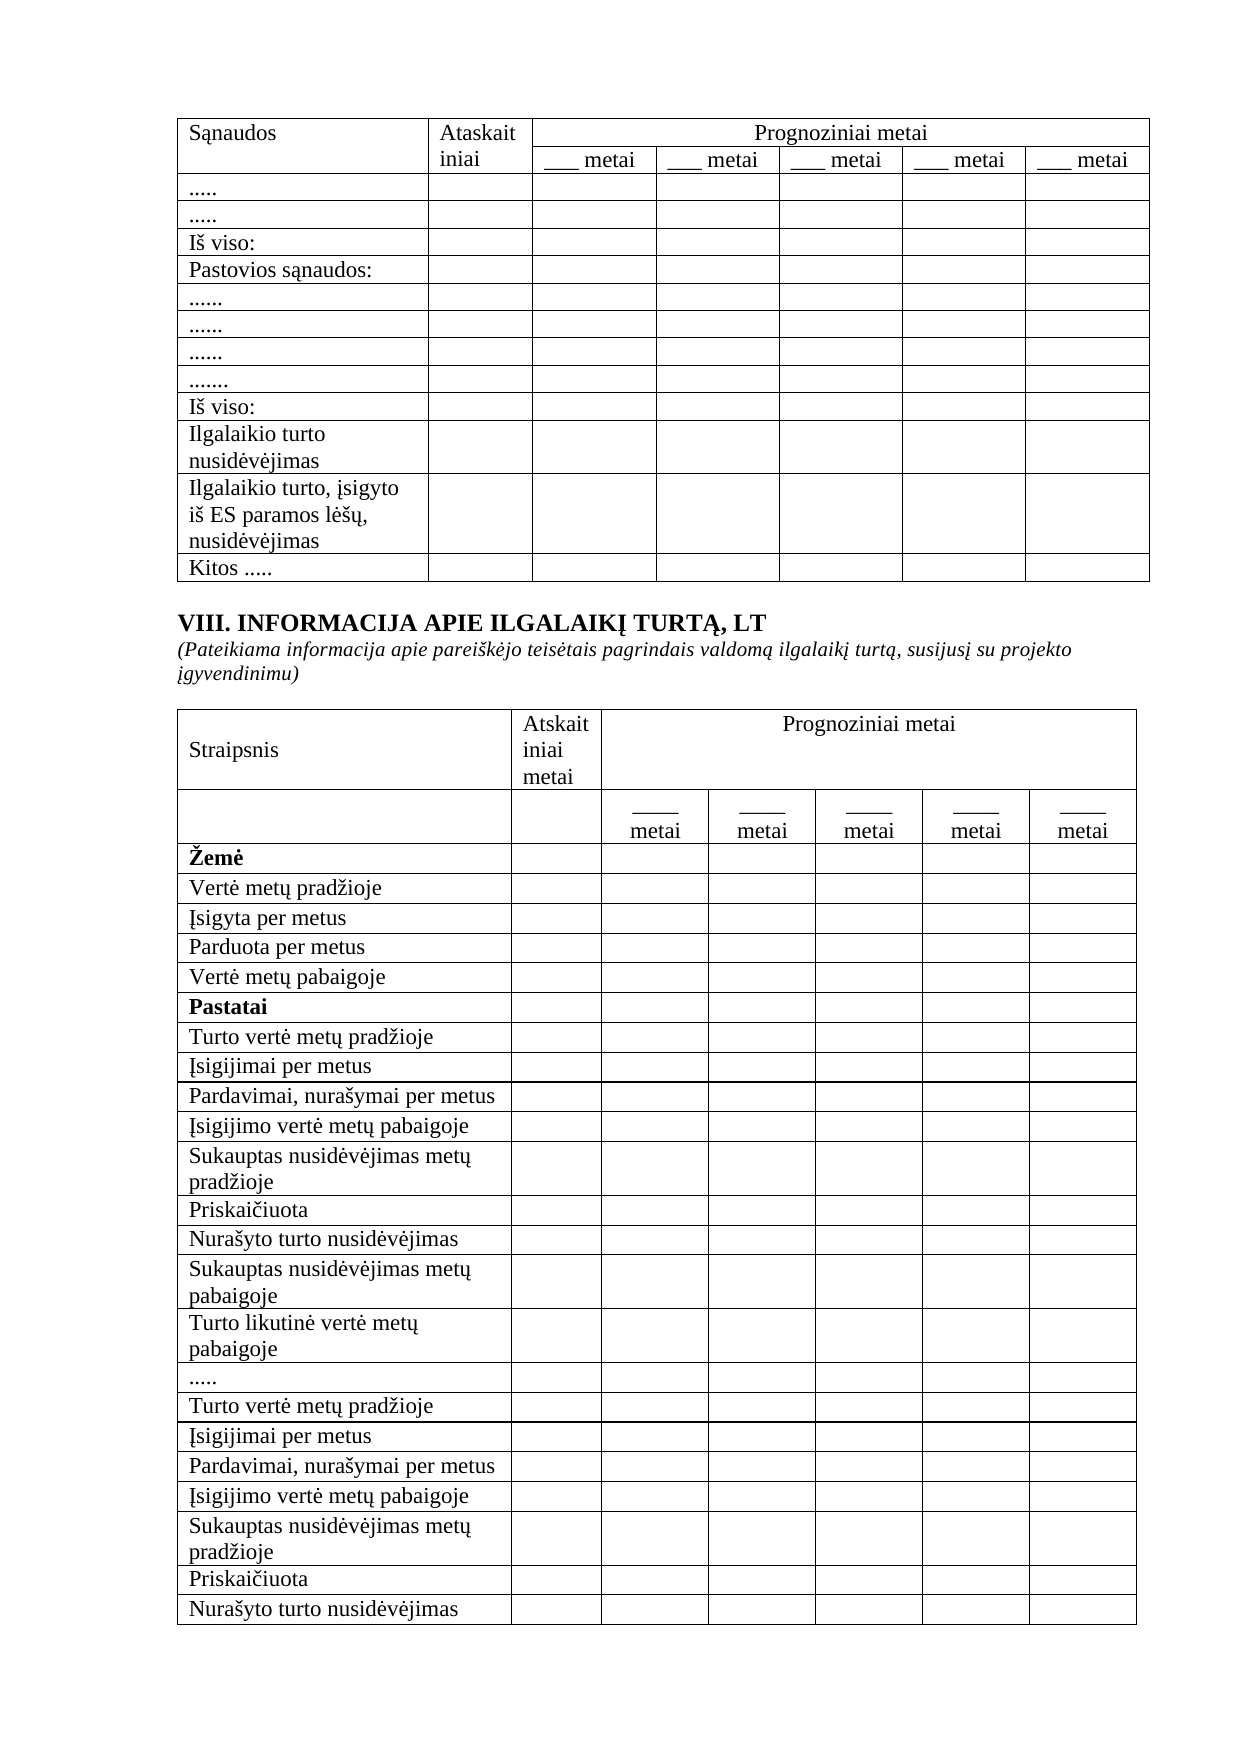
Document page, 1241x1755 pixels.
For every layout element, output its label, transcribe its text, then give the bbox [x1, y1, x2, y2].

table_cell [1026, 554, 1149, 581]
table_cell Iš viso: [178, 393, 428, 419]
table_header Prognoziniai metai [602, 710, 1136, 789]
table_cell [709, 1226, 815, 1254]
table_cell [780, 311, 902, 337]
table_cell [1030, 1309, 1136, 1362]
table_cell [709, 1393, 815, 1421]
table_cell [1030, 993, 1136, 1022]
table_cell ___ metai [657, 147, 779, 173]
table_cell [903, 366, 1025, 392]
table_cell [533, 256, 656, 282]
table_cell [602, 1482, 708, 1511]
table_header Atskaitiniai metai [512, 710, 601, 789]
table_cell [780, 256, 902, 282]
table_cell [1030, 1512, 1136, 1564]
table_cell ___ metai [1026, 147, 1149, 173]
table_cell ....... [178, 366, 428, 392]
table_cell [709, 963, 815, 992]
table_cell [709, 1423, 815, 1451]
table_cell [602, 1595, 708, 1624]
table_cell [923, 1566, 1029, 1594]
table_cell [923, 934, 1029, 962]
table_cell [780, 474, 902, 553]
table_cell [657, 393, 779, 419]
table_cell [512, 1566, 601, 1594]
table_cell [1026, 174, 1149, 200]
table_cell [816, 1595, 922, 1624]
table_cell Turto vertė metų pradžioje [178, 1393, 511, 1421]
table_cell [1026, 366, 1149, 392]
table_cell [709, 1595, 815, 1624]
table_cell [816, 1512, 922, 1564]
table_cell [657, 421, 779, 473]
table_cell [602, 1393, 708, 1421]
table_cell [923, 1595, 1029, 1624]
table_cell [1030, 1393, 1136, 1421]
table_cell ..... [178, 201, 428, 228]
table_cell [429, 474, 532, 553]
table_cell [1030, 844, 1136, 873]
table_cell [512, 1053, 601, 1081]
table_cell Sukauptas nusidėvėjimas metų pradžioje [178, 1512, 511, 1564]
table_header Straipsnis [178, 710, 511, 789]
table_cell [816, 904, 922, 932]
table_cell [1026, 338, 1149, 365]
table_header Ataskaitiniai metai [429, 119, 532, 173]
table_cell Turto vertė metų pradžioje [178, 1023, 511, 1052]
table_header Sąnaudos [178, 119, 428, 173]
table_cell [429, 201, 532, 228]
table_cell [903, 338, 1025, 365]
table_cell [1030, 874, 1136, 903]
table_cell [602, 934, 708, 962]
table_cell [512, 874, 601, 903]
table_cell [178, 790, 511, 843]
table_cell [512, 1393, 601, 1421]
table_cell [602, 1142, 708, 1195]
table_cell [602, 1363, 708, 1392]
table_cell [1026, 311, 1149, 337]
table_cell [923, 1142, 1029, 1195]
table_cell Turto likutinė vertė metų pabaigoje [178, 1309, 511, 1362]
table_cell [533, 201, 656, 228]
table_cell ____ metai [602, 790, 708, 843]
table_cell [657, 201, 779, 228]
table_cell [533, 284, 656, 310]
table_cell [780, 284, 902, 310]
table_cell [512, 1023, 601, 1052]
table_cell [709, 844, 815, 873]
table_cell [709, 874, 815, 903]
table_cell [657, 284, 779, 310]
table_cell [1030, 1482, 1136, 1511]
table_cell [903, 311, 1025, 337]
table_cell [602, 1023, 708, 1052]
table_cell ..... [178, 174, 428, 200]
table_cell [602, 1053, 708, 1081]
table_header Prognoziniai metai [533, 119, 1149, 146]
table_cell [709, 1309, 815, 1362]
table_cell [816, 1196, 922, 1224]
table_cell ...... [178, 284, 428, 310]
table_cell [533, 393, 656, 419]
table_cell [533, 421, 656, 473]
table_cell [1030, 1452, 1136, 1481]
table_cell [780, 201, 902, 228]
table_cell [1026, 229, 1149, 255]
table_cell [780, 554, 902, 581]
table_cell [709, 1363, 815, 1392]
table_cell [533, 338, 656, 365]
table_cell [602, 1423, 708, 1451]
table_cell [816, 1255, 922, 1308]
table_cell [923, 1255, 1029, 1308]
table_cell [602, 1255, 708, 1308]
table_cell [1030, 1142, 1136, 1195]
table_cell [429, 229, 532, 255]
table_cell [512, 1482, 601, 1511]
table_cell Pardavimai, nurašymai per metus [178, 1452, 511, 1481]
table_cell [429, 554, 532, 581]
table_cell [1026, 474, 1149, 553]
table_cell Ilgalaikio turto, įsigyto iš ES paramos lėšų, nusidėvėjimas [178, 474, 428, 553]
table_cell [903, 174, 1025, 200]
table_cell [512, 1196, 601, 1224]
table_cell Sukauptas nusidėvėjimas metų pradžioje [178, 1142, 511, 1195]
table_cell [923, 963, 1029, 992]
table_cell [923, 1512, 1029, 1564]
table_cell Pardavimai, nurašymai per metus [178, 1083, 511, 1111]
table_cell [512, 1423, 601, 1451]
table_cell [533, 229, 656, 255]
table_cell [709, 1452, 815, 1481]
table_cell [1026, 421, 1149, 473]
table_cell [923, 1309, 1029, 1362]
table_cell [816, 1142, 922, 1195]
table_cell [657, 338, 779, 365]
table_cell Pastovios sąnaudos: [178, 256, 428, 282]
table_cell Įsigyta per metus [178, 904, 511, 932]
table_cell [816, 1309, 922, 1362]
table_cell [512, 934, 601, 962]
table_cell [429, 421, 532, 473]
table_cell Žemė [178, 844, 511, 873]
table_cell [709, 1196, 815, 1224]
table_cell [923, 1482, 1029, 1511]
table_cell [1030, 934, 1136, 962]
table_cell [816, 934, 922, 962]
table_cell [602, 963, 708, 992]
table_cell [602, 1226, 708, 1254]
table_cell [816, 1393, 922, 1421]
table_cell [816, 1363, 922, 1392]
table_cell [903, 393, 1025, 419]
table_cell [533, 366, 656, 392]
table_cell [1030, 1423, 1136, 1451]
table_cell Nurašyto turto nusidėvėjimas [178, 1595, 511, 1624]
table_cell Nurašyto turto nusidėvėjimas [178, 1226, 511, 1254]
table_cell [816, 993, 922, 1022]
table_cell Iš viso: [178, 229, 428, 255]
table_cell Įsigijimai per metus [178, 1423, 511, 1451]
table_cell [512, 993, 601, 1022]
text VIII. INFORMACIJA APIE ILGALAIKĮ TURTĄ, LT [177, 608, 1122, 637]
table_cell [903, 284, 1025, 310]
table_cell [1030, 1053, 1136, 1081]
table_cell [512, 1083, 601, 1111]
table_cell [816, 844, 922, 873]
table_cell [533, 311, 656, 337]
table_cell [903, 256, 1025, 282]
table_cell ____ metai [1030, 790, 1136, 843]
table_cell [1026, 393, 1149, 419]
table_cell [903, 201, 1025, 228]
table_cell [602, 1452, 708, 1481]
table_cell [429, 366, 532, 392]
table_cell [429, 393, 532, 419]
table_cell [657, 474, 779, 553]
table_cell [1026, 201, 1149, 228]
table_cell [429, 338, 532, 365]
table_cell [923, 844, 1029, 873]
table_cell Priskaičiuota [178, 1196, 511, 1224]
table_cell [709, 1142, 815, 1195]
table_cell [1026, 284, 1149, 310]
table_cell [657, 311, 779, 337]
table_cell Įsigijimai per metus [178, 1053, 511, 1081]
table_cell [780, 174, 902, 200]
table_cell [923, 1083, 1029, 1111]
table_cell [657, 229, 779, 255]
table_cell [923, 1112, 1029, 1141]
table_cell [602, 844, 708, 873]
table_cell [512, 1309, 601, 1362]
table_cell [709, 993, 815, 1022]
table_cell [512, 1363, 601, 1392]
table_cell [816, 1112, 922, 1141]
table_cell Vertė metų pabaigoje [178, 963, 511, 992]
table_cell [602, 1083, 708, 1111]
table_cell [533, 174, 656, 200]
table_cell Įsigijimo vertė metų pabaigoje [178, 1112, 511, 1141]
table_cell [709, 1566, 815, 1594]
table_cell [512, 844, 601, 873]
table_cell [709, 1053, 815, 1081]
table_cell Sukauptas nusidėvėjimas metų pabaigoje [178, 1255, 511, 1308]
table_cell [1030, 1595, 1136, 1624]
table_cell ..... [178, 1363, 511, 1392]
table_cell Parduota per metus [178, 934, 511, 962]
table_cell [602, 1512, 708, 1564]
table_cell [512, 963, 601, 992]
table_cell ____ metai [923, 790, 1029, 843]
table_cell [816, 1023, 922, 1052]
table_cell [923, 1363, 1029, 1392]
table_cell [429, 174, 532, 200]
table_cell ___ metai [903, 147, 1025, 173]
table_cell [512, 790, 601, 843]
table_cell [1030, 1255, 1136, 1308]
table_cell [1030, 1196, 1136, 1224]
text (Pateikiama informacija apie pareiškėjo teisėtais pagrindais valdomą ilgalaikį turtą, susijusį su projekto įgyvendinimu) [177, 637, 1122, 685]
table_cell ___ metai [780, 147, 902, 173]
table_cell [816, 1566, 922, 1594]
table_cell [533, 474, 656, 553]
table_cell [602, 904, 708, 932]
table_cell [1030, 1566, 1136, 1594]
table_cell [657, 174, 779, 200]
table_cell [923, 1423, 1029, 1451]
table_cell [780, 338, 902, 365]
table_cell [780, 421, 902, 473]
table_cell [512, 1595, 601, 1624]
table_cell [1026, 256, 1149, 282]
table_cell [923, 904, 1029, 932]
table_cell ...... [178, 311, 428, 337]
table_cell [816, 874, 922, 903]
table_cell [512, 1112, 601, 1141]
table_cell ____ metai [709, 790, 815, 843]
table_cell Įsigijimo vertė metų pabaigoje [178, 1482, 511, 1511]
table_cell [512, 904, 601, 932]
table_cell [903, 554, 1025, 581]
table_cell ...... [178, 338, 428, 365]
table_cell Kitos ..... [178, 554, 428, 581]
table_cell [512, 1142, 601, 1195]
table_cell [512, 1255, 601, 1308]
table_cell [1030, 1083, 1136, 1111]
table_cell [923, 1226, 1029, 1254]
table_cell [429, 284, 532, 310]
table_cell [903, 421, 1025, 473]
table_cell [816, 1452, 922, 1481]
table_cell [657, 554, 779, 581]
table_cell [429, 311, 532, 337]
table_cell [602, 993, 708, 1022]
table_cell [923, 1053, 1029, 1081]
table_cell [709, 904, 815, 932]
table_cell [923, 1393, 1029, 1421]
table_cell Ilgalaikio turto nusidėvėjimas [178, 421, 428, 473]
table_cell [429, 256, 532, 282]
table_cell [709, 1023, 815, 1052]
table_cell [602, 874, 708, 903]
table_cell [1030, 1112, 1136, 1141]
table_cell [903, 474, 1025, 553]
table_cell [709, 1482, 815, 1511]
table_cell [780, 366, 902, 392]
table_cell [923, 1452, 1029, 1481]
table_cell ____ metai [816, 790, 922, 843]
table_cell [816, 1053, 922, 1081]
table_cell [709, 1083, 815, 1111]
table_cell [709, 1512, 815, 1564]
table_cell [816, 1226, 922, 1254]
table_cell [709, 1255, 815, 1308]
table_cell [1030, 904, 1136, 932]
table_cell [657, 256, 779, 282]
table_cell [816, 1423, 922, 1451]
table_cell [512, 1452, 601, 1481]
table_cell [1030, 1363, 1136, 1392]
table_cell [816, 1083, 922, 1111]
table_cell [1030, 1226, 1136, 1254]
table_cell [780, 229, 902, 255]
table_cell [602, 1112, 708, 1141]
table_cell ___ metai [533, 147, 656, 173]
table_cell [709, 934, 815, 962]
table_cell Priskaičiuota [178, 1566, 511, 1594]
table_cell [923, 993, 1029, 1022]
table_cell [533, 554, 656, 581]
table_cell [923, 1023, 1029, 1052]
table_cell [512, 1226, 601, 1254]
table_cell [602, 1309, 708, 1362]
table_cell [923, 1196, 1029, 1224]
table_cell [1030, 1023, 1136, 1052]
table_cell [780, 393, 902, 419]
table_cell Pastatai [178, 993, 511, 1022]
table_cell [602, 1196, 708, 1224]
table_cell [816, 1482, 922, 1511]
table_cell [602, 1566, 708, 1594]
table_cell [903, 229, 1025, 255]
table_cell [1030, 963, 1136, 992]
table_cell [657, 366, 779, 392]
table_cell [709, 1112, 815, 1141]
table_cell [512, 1512, 601, 1564]
table_cell Vertė metų pradžioje [178, 874, 511, 903]
table_cell [923, 874, 1029, 903]
table_cell [816, 963, 922, 992]
